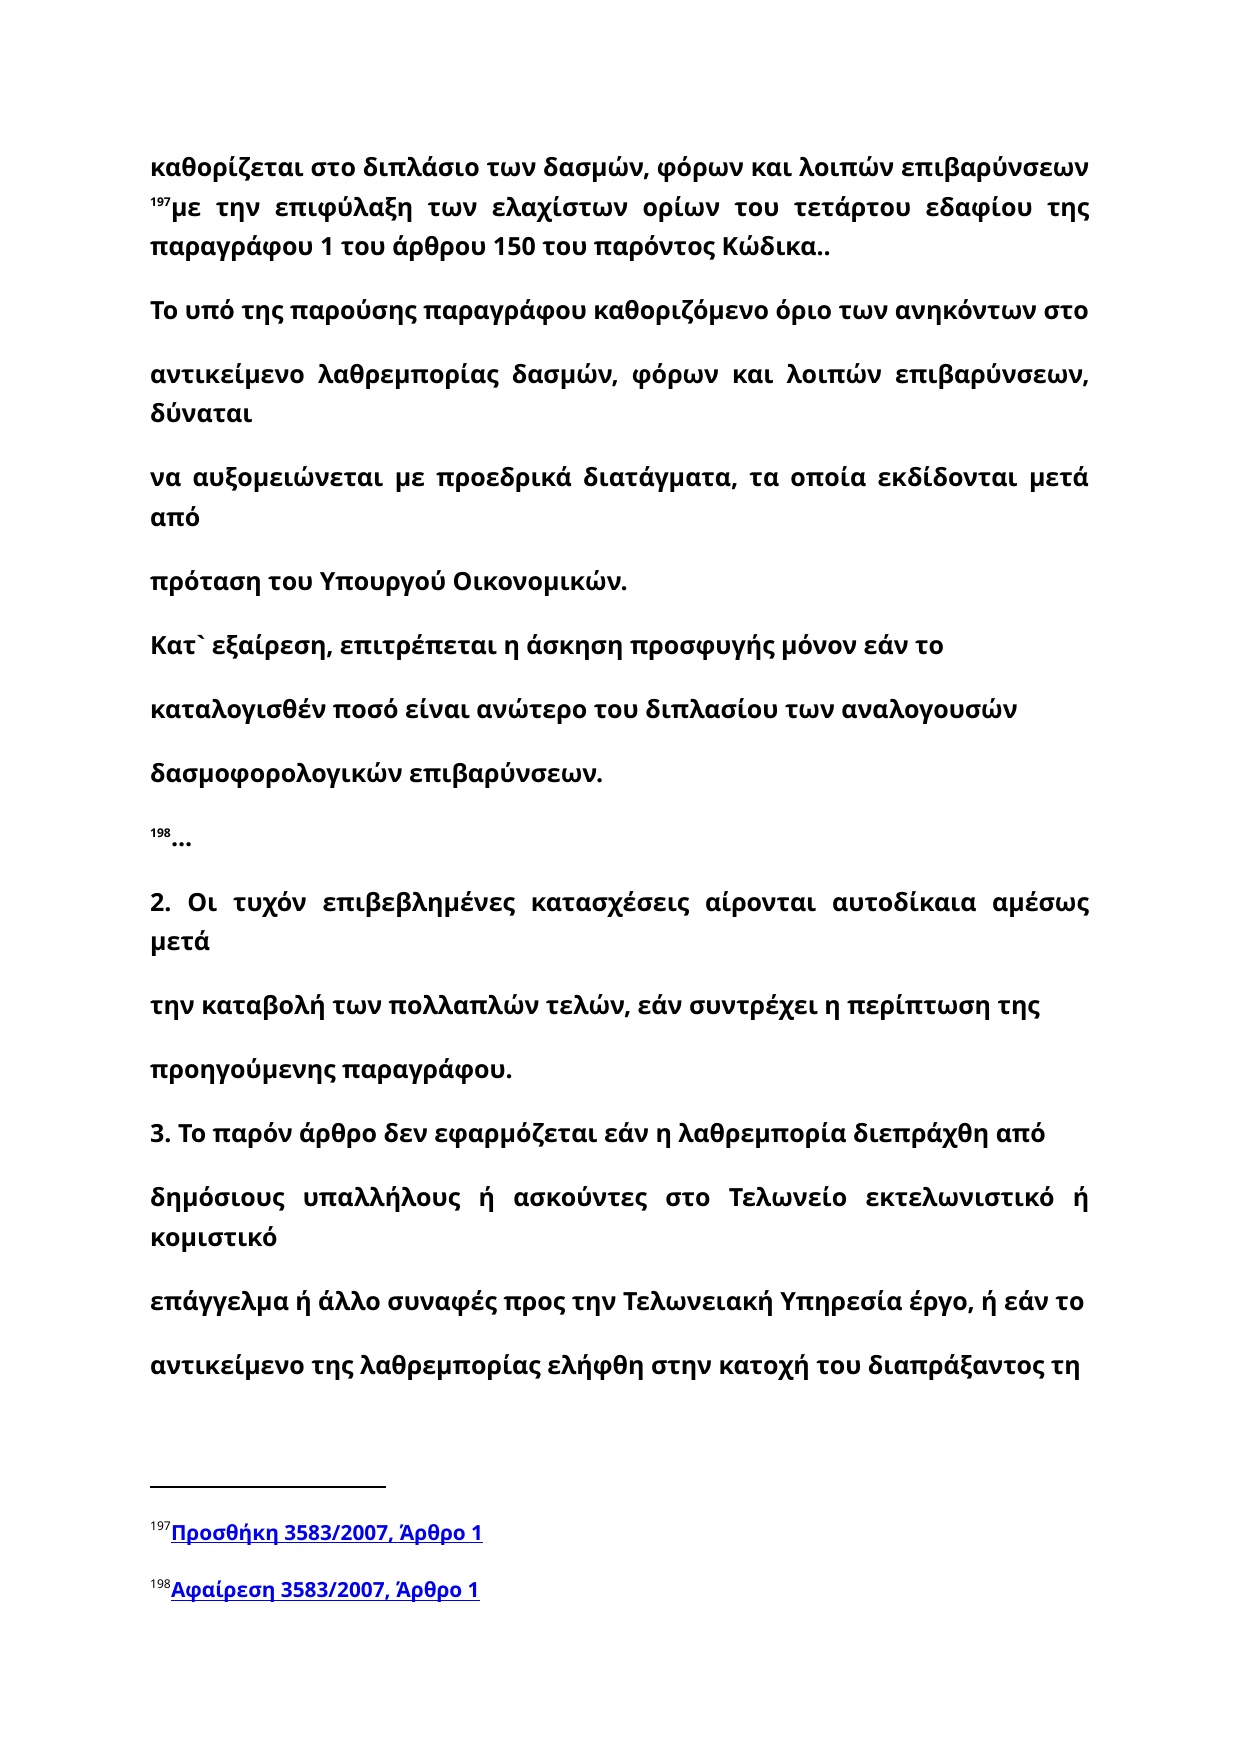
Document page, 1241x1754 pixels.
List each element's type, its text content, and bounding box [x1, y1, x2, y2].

text Προσθήκη 3583/2007, Άρθρο 1 [150, 1518, 1090, 1546]
text αντικείμενο λαθρεμπορίας δασμών, φόρων και λοιπών επιβαρύνσεων, δύναται [150, 357, 1090, 430]
text πρόταση του Υπουργού Οικονομικών. [150, 563, 1090, 597]
text 3. Το παρόν άρθρο δεν εφαρμόζεται εάν η λαθρεμπορία διεπράχθη από [150, 1116, 1090, 1150]
text δασμοφορολογικών επιβαρύνσεων. [150, 756, 1090, 790]
text να αυξομειώνεται με προεδρικά διατάγματα, τα οποία εκδίδονται μετά από [150, 460, 1090, 533]
text αντικείμενο της λαθρεμπορίας ελήφθη στην κατοχή του διαπράξαντος τη [150, 1347, 1090, 1382]
text καθορίζεται στο διπλάσιο των δασμών, φόρων και λοιπών επιβαρύνσεων με την επιφύλαξη των ελαχίστων ορίων του τετάρτου εδαφίου της παραγράφου 1 του άρθρου 150 του παρόντος Κώδικα.. [150, 150, 1090, 262]
text Κατ` εξαίρεση, επιτρέπεται η άσκηση προσφυγής μόνον εάν το [150, 627, 1090, 662]
text την καταβολή των πολλαπλών τελών, εάν συντρέχει η περίπτωση της [150, 987, 1090, 1022]
text επάγγελμα ή άλλο συναφές προς την Τελωνειακή Υπηρεσία έργο, ή εάν το [150, 1283, 1090, 1317]
text δημόσιους υπαλλήλους ή ασκούντες στο Τελωνείο εκτελωνιστικό ή κομιστικό [150, 1180, 1090, 1253]
text Αφαίρεση 3583/2007, Άρθρο 1 [150, 1576, 1090, 1604]
text καταλογισθέν ποσό είναι ανώτερο του διπλασίου των αναλογουσών [150, 692, 1090, 726]
text ... [150, 820, 1090, 854]
text Το υπό της παρούσης παραγράφου καθοριζόμενο όριο των ανηκόντων στο [150, 292, 1090, 327]
text 2. Οι τυχόν επιβεβλημένες κατασχέσεις αίρονται αυτοδίκαια αμέσως μετά [150, 884, 1090, 957]
text προηγούμενης παραγράφου. [150, 1052, 1090, 1086]
